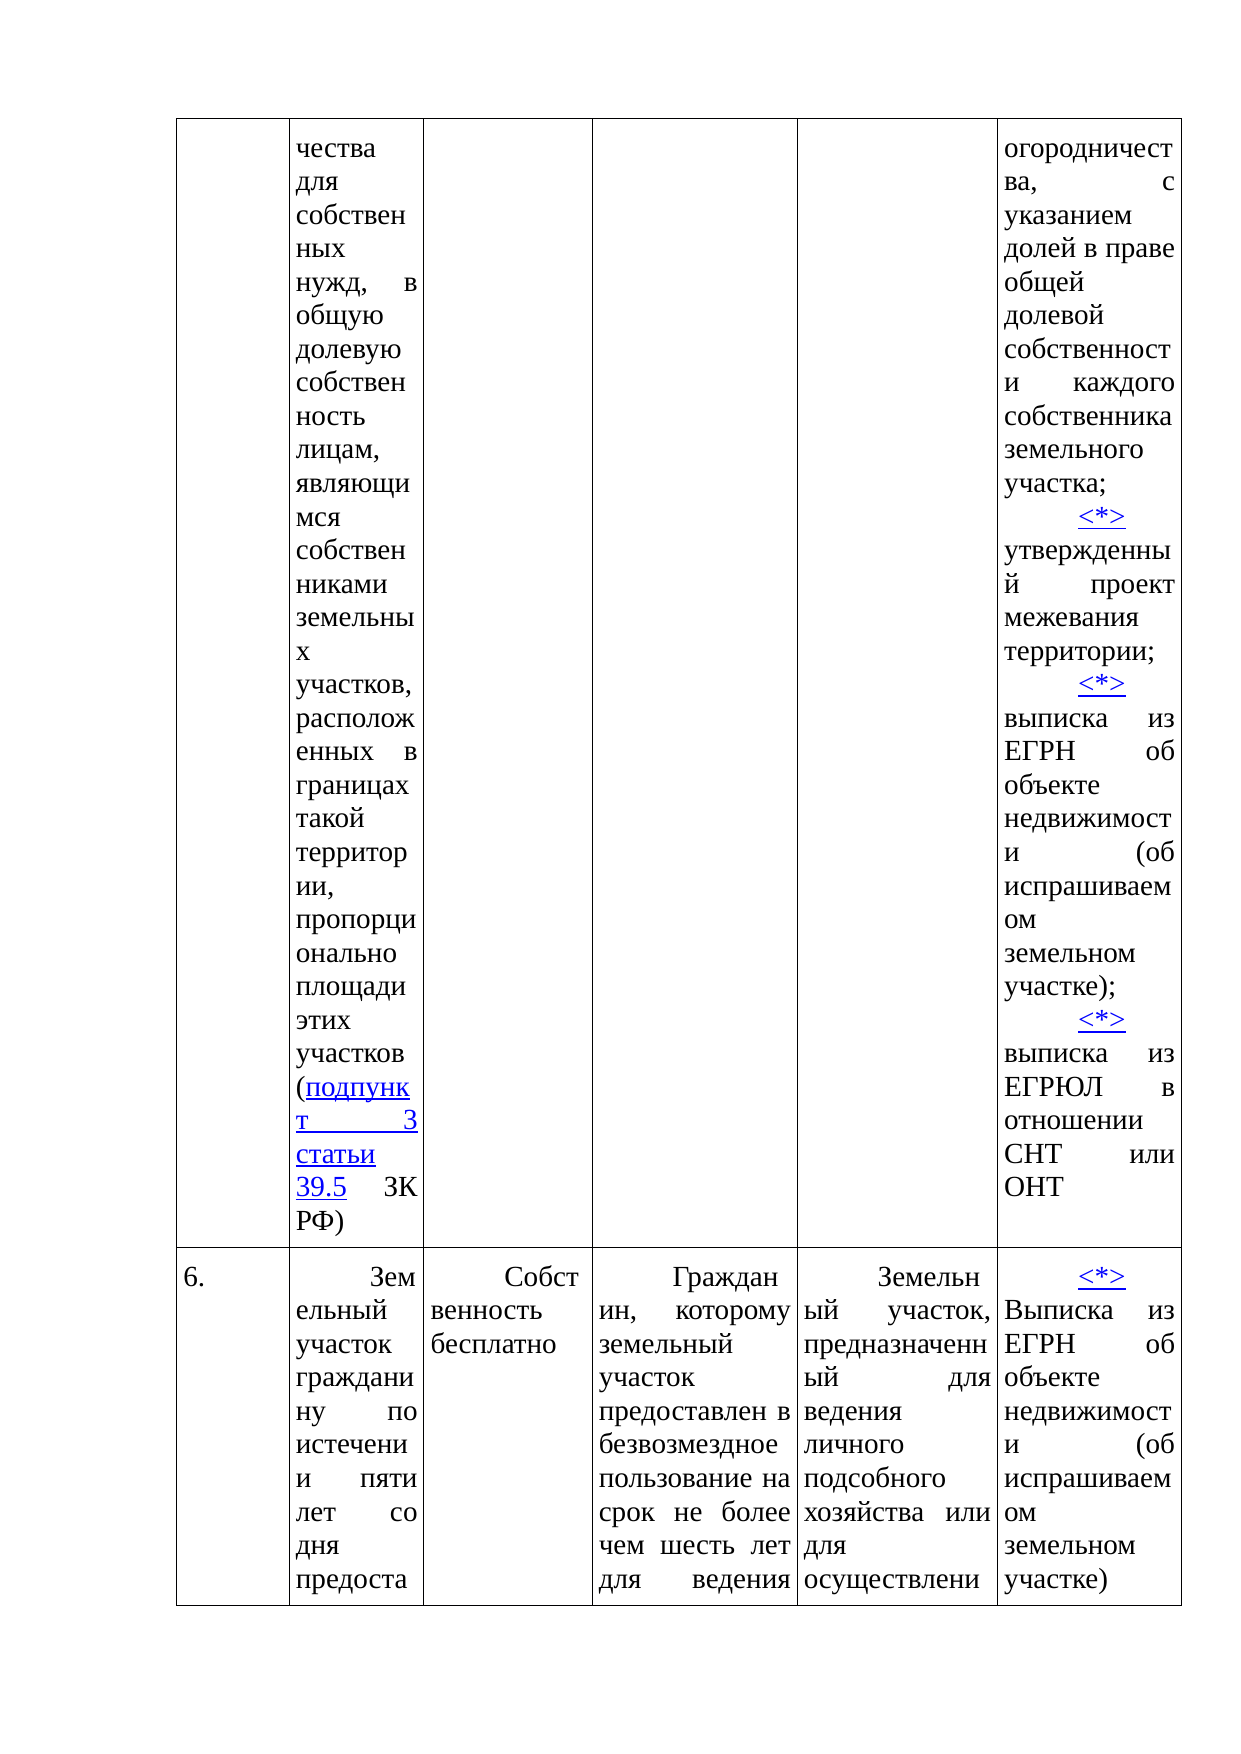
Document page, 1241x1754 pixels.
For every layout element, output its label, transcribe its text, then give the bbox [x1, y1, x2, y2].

table_cell огородничества, с указанием долей в праве общей долевой собственности каждого собственника земельного участка; <*> утвержденный проект межевания территории; <*> выписка из ЕГРН об объекте недвижимости (об испрашиваемом земельном участке); <*> выписка из ЕГРЮЛ в отношении СНТ или ОНТ [998, 119, 1181, 1247]
table_cell Земельный участок, предназначенный для ведения личного подсобного хозяйства или для осуществлени [798, 1248, 997, 1605]
table_cell чества для собственных нужд, в общую долевую собственность лицам, являющимся собственниками земельных участков, расположенных в границах такой территории, пропорционально площади этих участков (подпункт 3 статьи 39.5 ЗК РФ) [290, 119, 423, 1247]
table_cell [798, 119, 997, 1247]
table_cell Гражданин, которому земельный участок предоставлен в безвозмездное пользование на срок не более чем шесть лет для ведения [593, 1248, 797, 1605]
table_cell <*> Выписка из ЕГРН об объекте недвижимости (об испрашиваемом земельном участке) [998, 1248, 1181, 1605]
table_cell [177, 119, 289, 1247]
table_cell [424, 119, 592, 1247]
table_cell [593, 119, 797, 1247]
table_cell Земельный участок гражданину по истечении пяти лет со дня предоста [290, 1248, 423, 1605]
table_cell 6. [177, 1248, 289, 1605]
table_cell Собственность бесплатно [424, 1248, 592, 1605]
